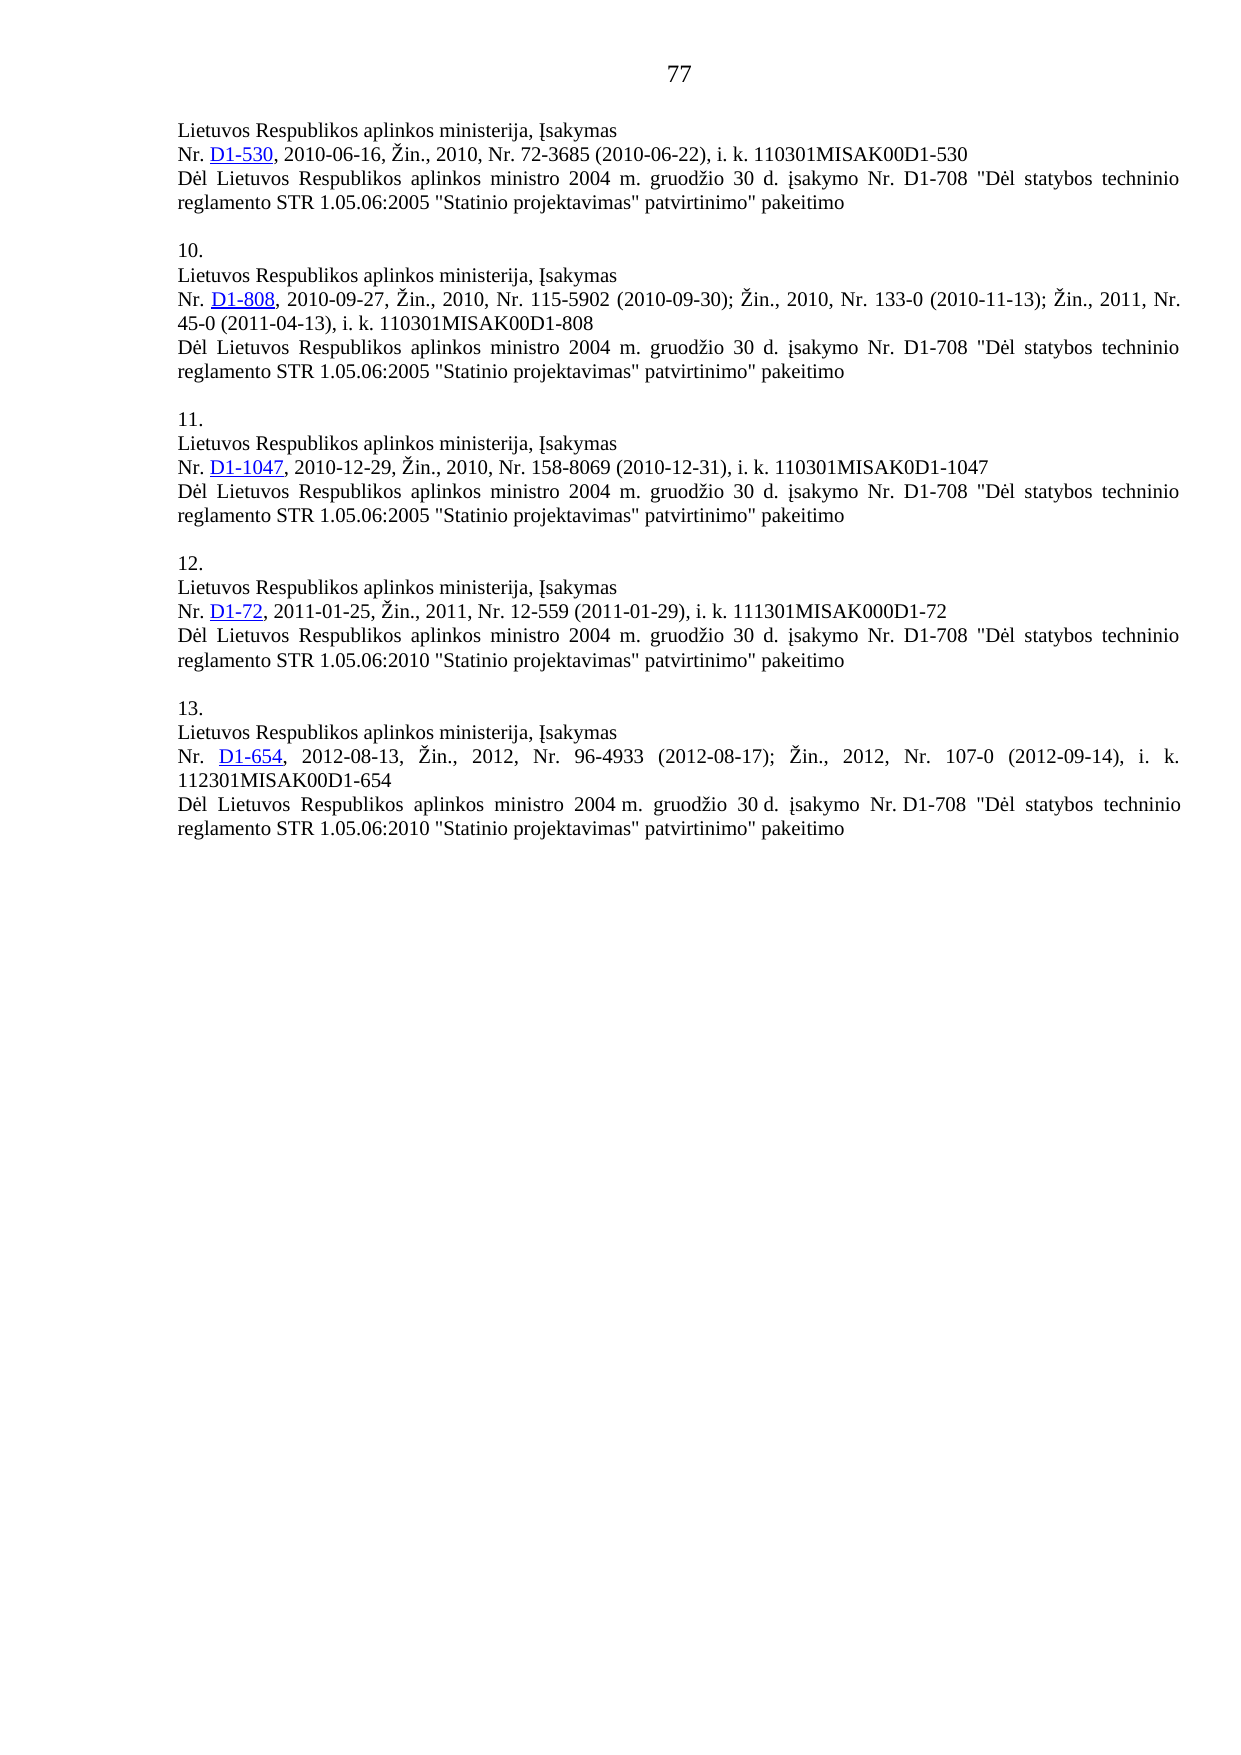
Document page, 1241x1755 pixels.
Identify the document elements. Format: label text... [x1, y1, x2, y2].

text Dėl Lietuvos Respublikos aplinkos ministro 2004 m. gruodžio 30 d. įsakymo Nr. D1-708 "Dėl statybos techninio reglamento STR 1.05.06:2005 "Statinio projektavimas" patvirtinimo" pakeitimo [177, 479, 1181, 527]
text 11. [177, 407, 1181, 431]
text Nr. D1-1047, 2010-12-29, Žin., 2010, Nr. 158-8069 (2010-12-31), i. k. 110301MISAK0D1-1047 [177, 455, 1181, 479]
text Dėl Lietuvos Respublikos aplinkos ministro 2004 m. gruodžio 30 d. įsakymo Nr. D1-708 "Dėl statybos techninio reglamento STR 1.05.06:2010 "Statinio projektavimas" patvirtinimo" pakeitimo [177, 623, 1181, 672]
text Lietuvos Respublikos aplinkos ministerija, Įsakymas [177, 431, 1181, 455]
text 10. [177, 238, 1181, 262]
text 13. [177, 696, 1181, 720]
text Nr. D1-530, 2010-06-16, Žin., 2010, Nr. 72-3685 (2010-06-22), i. k. 110301MISAK00D1-530 [177, 142, 1181, 166]
text Lietuvos Respublikos aplinkos ministerija, Įsakymas [177, 720, 1181, 744]
text Nr. D1-72, 2011-01-25, Žin., 2011, Nr. 12-559 (2011-01-29), i. k. 111301MISAK000D1-72 [177, 599, 1181, 623]
text Dėl Lietuvos Respublikos aplinkos ministro 2004 m. gruodžio 30 d. įsakymo Nr. D1-708 "Dėl statybos techninio reglamento STR 1.05.06:2005 "Statinio projektavimas" patvirtinimo" pakeitimo [177, 335, 1181, 383]
text Dėl Lietuvos Respublikos aplinkos ministro 2004 m. gruodžio 30 d. įsakymo Nr. D1-708 "Dėl statybos techninio reglamento STR 1.05.06:2010 "Statinio projektavimas" patvirtinimo" pakeitimo [177, 792, 1181, 840]
text Nr. D1-808, 2010-09-27, Žin., 2010, Nr. 115-5902 (2010-09-30); Žin., 2010, Nr. 133-0 (2010-11-13); Žin., 2011, Nr. 45-0 (2011-04-13), i. k. 110301MISAK00D1-808 [177, 287, 1181, 335]
text Lietuvos Respublikos aplinkos ministerija, Įsakymas [177, 118, 1181, 142]
text Lietuvos Respublikos aplinkos ministerija, Įsakymas [177, 262, 1181, 287]
text Lietuvos Respublikos aplinkos ministerija, Įsakymas [177, 575, 1181, 599]
text Nr. D1-654, 2012-08-13, Žin., 2012, Nr. 96-4933 (2012-08-17); Žin., 2012, Nr. 107-0 (2012-09-14), i. k. 112301MISAK00D1-654 [177, 744, 1181, 792]
text Dėl Lietuvos Respublikos aplinkos ministro 2004 m. gruodžio 30 d. įsakymo Nr. D1-708 "Dėl statybos techninio reglamento STR 1.05.06:2005 "Statinio projektavimas" patvirtinimo" pakeitimo [177, 166, 1181, 214]
text 12. [177, 551, 1181, 575]
